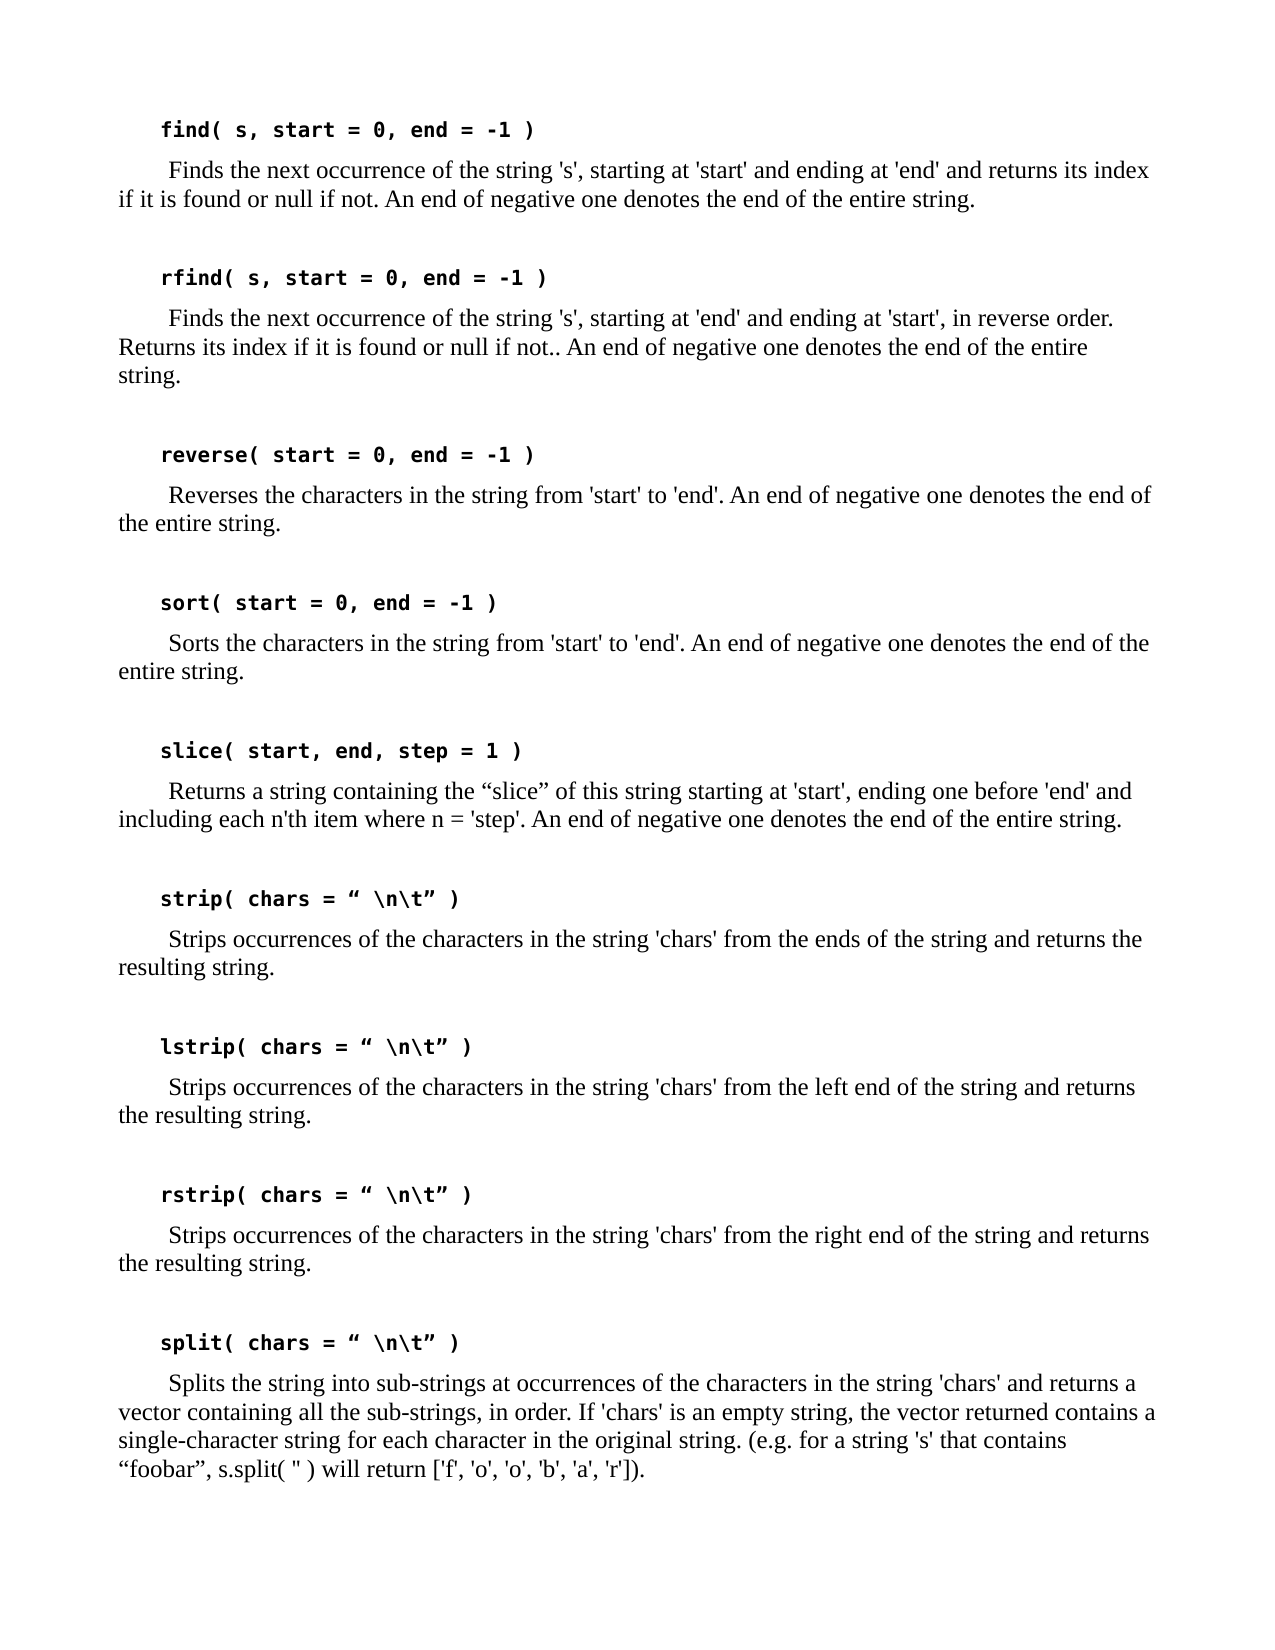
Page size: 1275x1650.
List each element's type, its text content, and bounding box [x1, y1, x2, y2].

text Strips occurrences of the characters in the string 'chars' from the right end of the string and returns the resulting string. [118, 1220, 1157, 1277]
text Returns a string containing the “slice” of this string starting at 'start', ending one before 'end' and including each n'th item where n = 'step'. An end of negative one denotes the end of the entire string. [118, 776, 1157, 833]
text Strips occurrences of the characters in the string 'chars' from the ends of the string and returns the resulting string. [118, 924, 1157, 981]
text find( s, start = 0, end = -1 ) [118, 118, 1157, 142]
text Finds the next occurrence of the string 's', starting at 'end' and ending at 'start', in reverse order. Returns its index if it is found or null if not.. An end of negative one denotes the end of the entire string. [118, 303, 1157, 389]
text Reverses the characters in the string from 'start' to 'end'. An end of negative one denotes the end of the entire string. [118, 480, 1157, 537]
text Finds the next occurrence of the string 's', starting at 'start' and ending at 'end' and returns its index if it is found or null if not. An end of negative one denotes the end of the entire string. [118, 155, 1157, 212]
text Strips occurrences of the characters in the string 'chars' from the left end of the string and returns the resulting string. [118, 1072, 1157, 1129]
text lstrip( chars = “ \n\t” ) [118, 1035, 1157, 1059]
text sort( start = 0, end = -1 ) [118, 591, 1157, 615]
text reverse( start = 0, end = -1 ) [118, 443, 1157, 467]
text slice( start, end, step = 1 ) [118, 739, 1157, 763]
text Splits the string into sub-strings at occurrences of the characters in the string 'chars' and returns a vector containing all the sub-strings, in order. If 'chars' is an empty string, the vector returned contains a single-character string for each character in the original string. (e.g. for a string 's' that contains “foobar”, s.split( '' ) will return ['f', 'o', 'o', 'b', 'a', 'r']). [118, 1368, 1157, 1483]
text split( chars = “ \n\t” ) [118, 1331, 1157, 1355]
text Sorts the characters in the string from 'start' to 'end'. An end of negative one denotes the end of the entire string. [118, 628, 1157, 685]
text rstrip( chars = “ \n\t” ) [118, 1183, 1157, 1207]
text strip( chars = “ \n\t” ) [118, 887, 1157, 911]
text rfind( s, start = 0, end = -1 ) [118, 266, 1157, 290]
